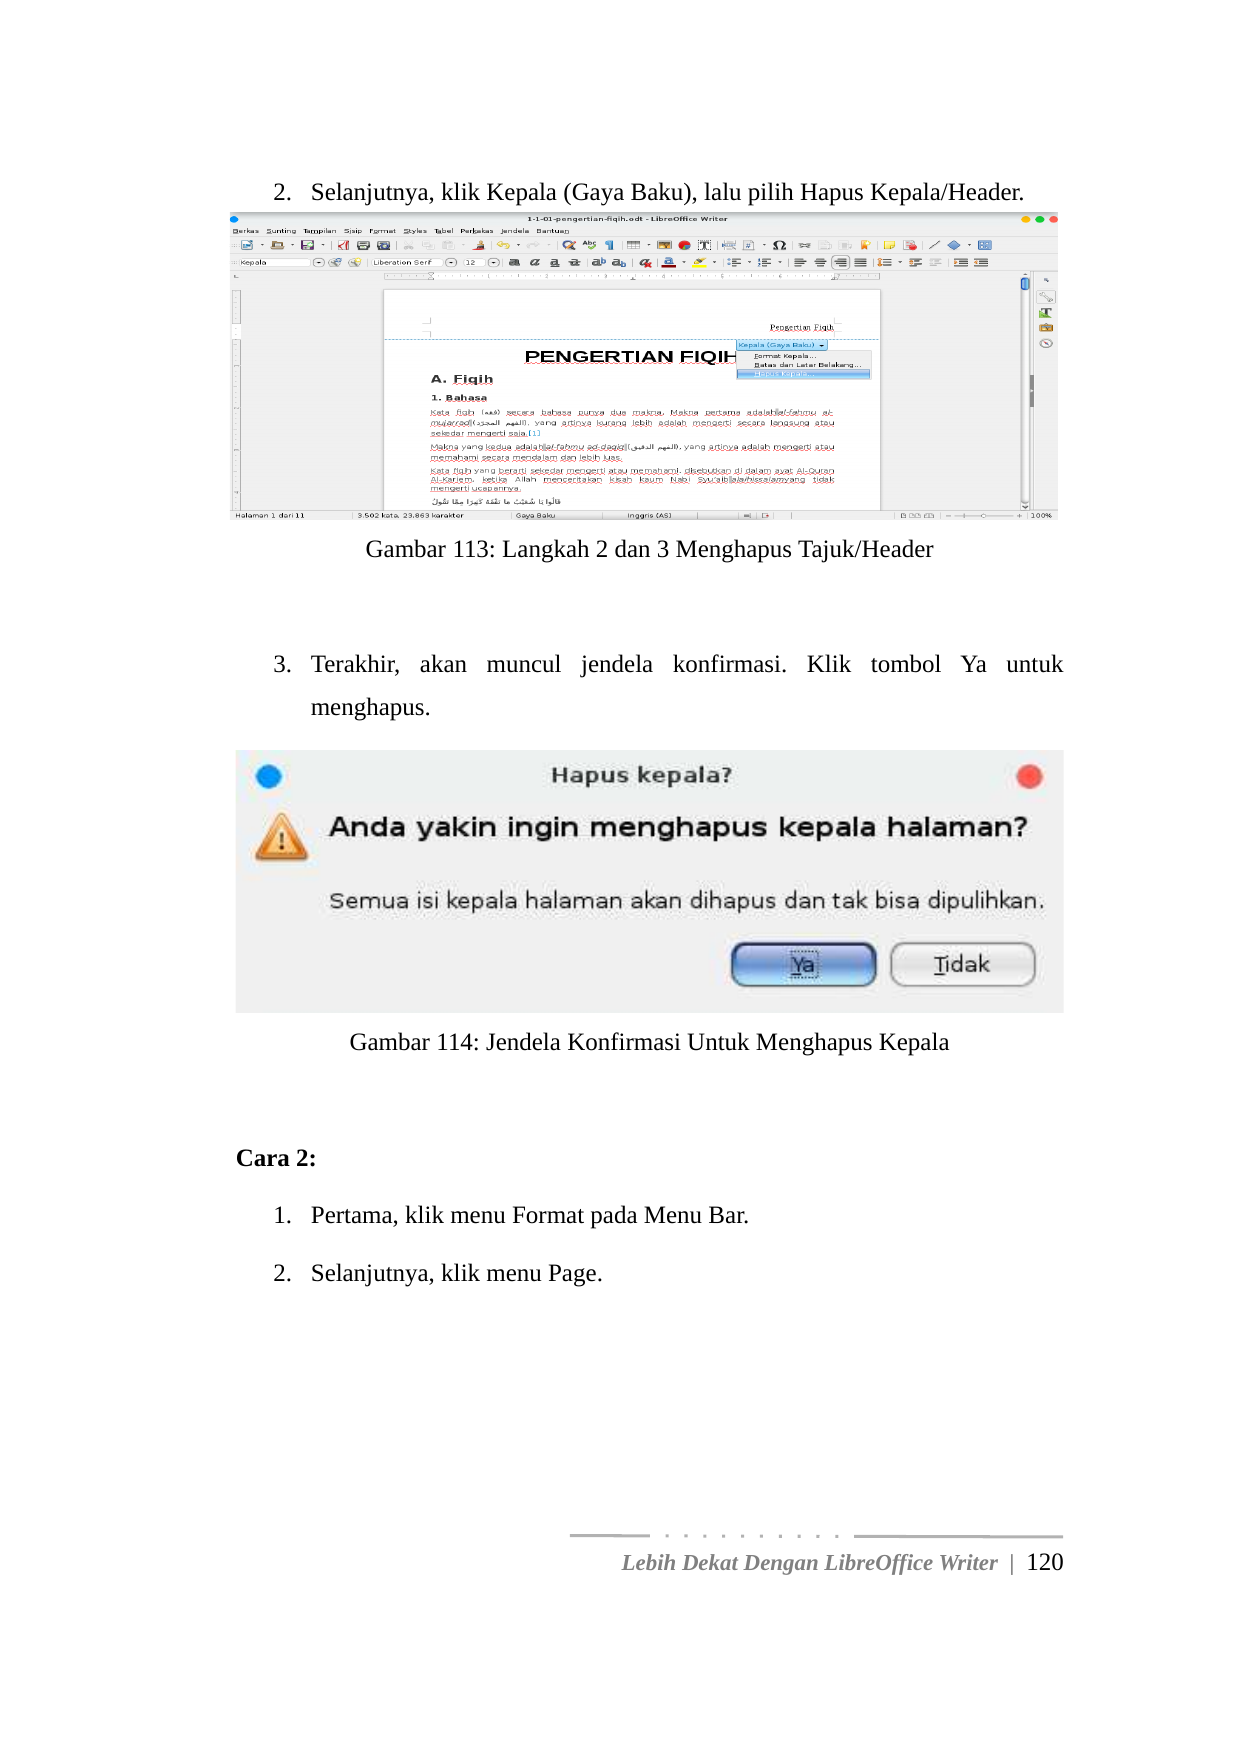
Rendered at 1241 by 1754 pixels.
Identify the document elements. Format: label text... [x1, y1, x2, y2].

picture [229, 212, 1058, 520]
text Gambar 113: Langkah 2 dan 3 Menghapus Tajuk/Header [236, 520, 1063, 563]
list Selanjutnya, klik menu Page. [273, 1258, 1063, 1287]
text Gambar 114: Jendela Konfirmasi Untuk Menghapus Kepala [236, 1013, 1063, 1056]
list Pertama, klik menu Format pada Menu Bar. [273, 1200, 1063, 1229]
list Selanjutnya, klik Kepala (Gaya Baku), lalu pilih Hapus Kepala/Header. [273, 177, 1063, 206]
picture [235, 750, 1064, 1013]
list Terakhir, akan muncul jendela konfirmasi. Klik tombol Ya untuk menghapus. [273, 649, 1063, 721]
text Cara 2: [236, 1143, 1063, 1171]
